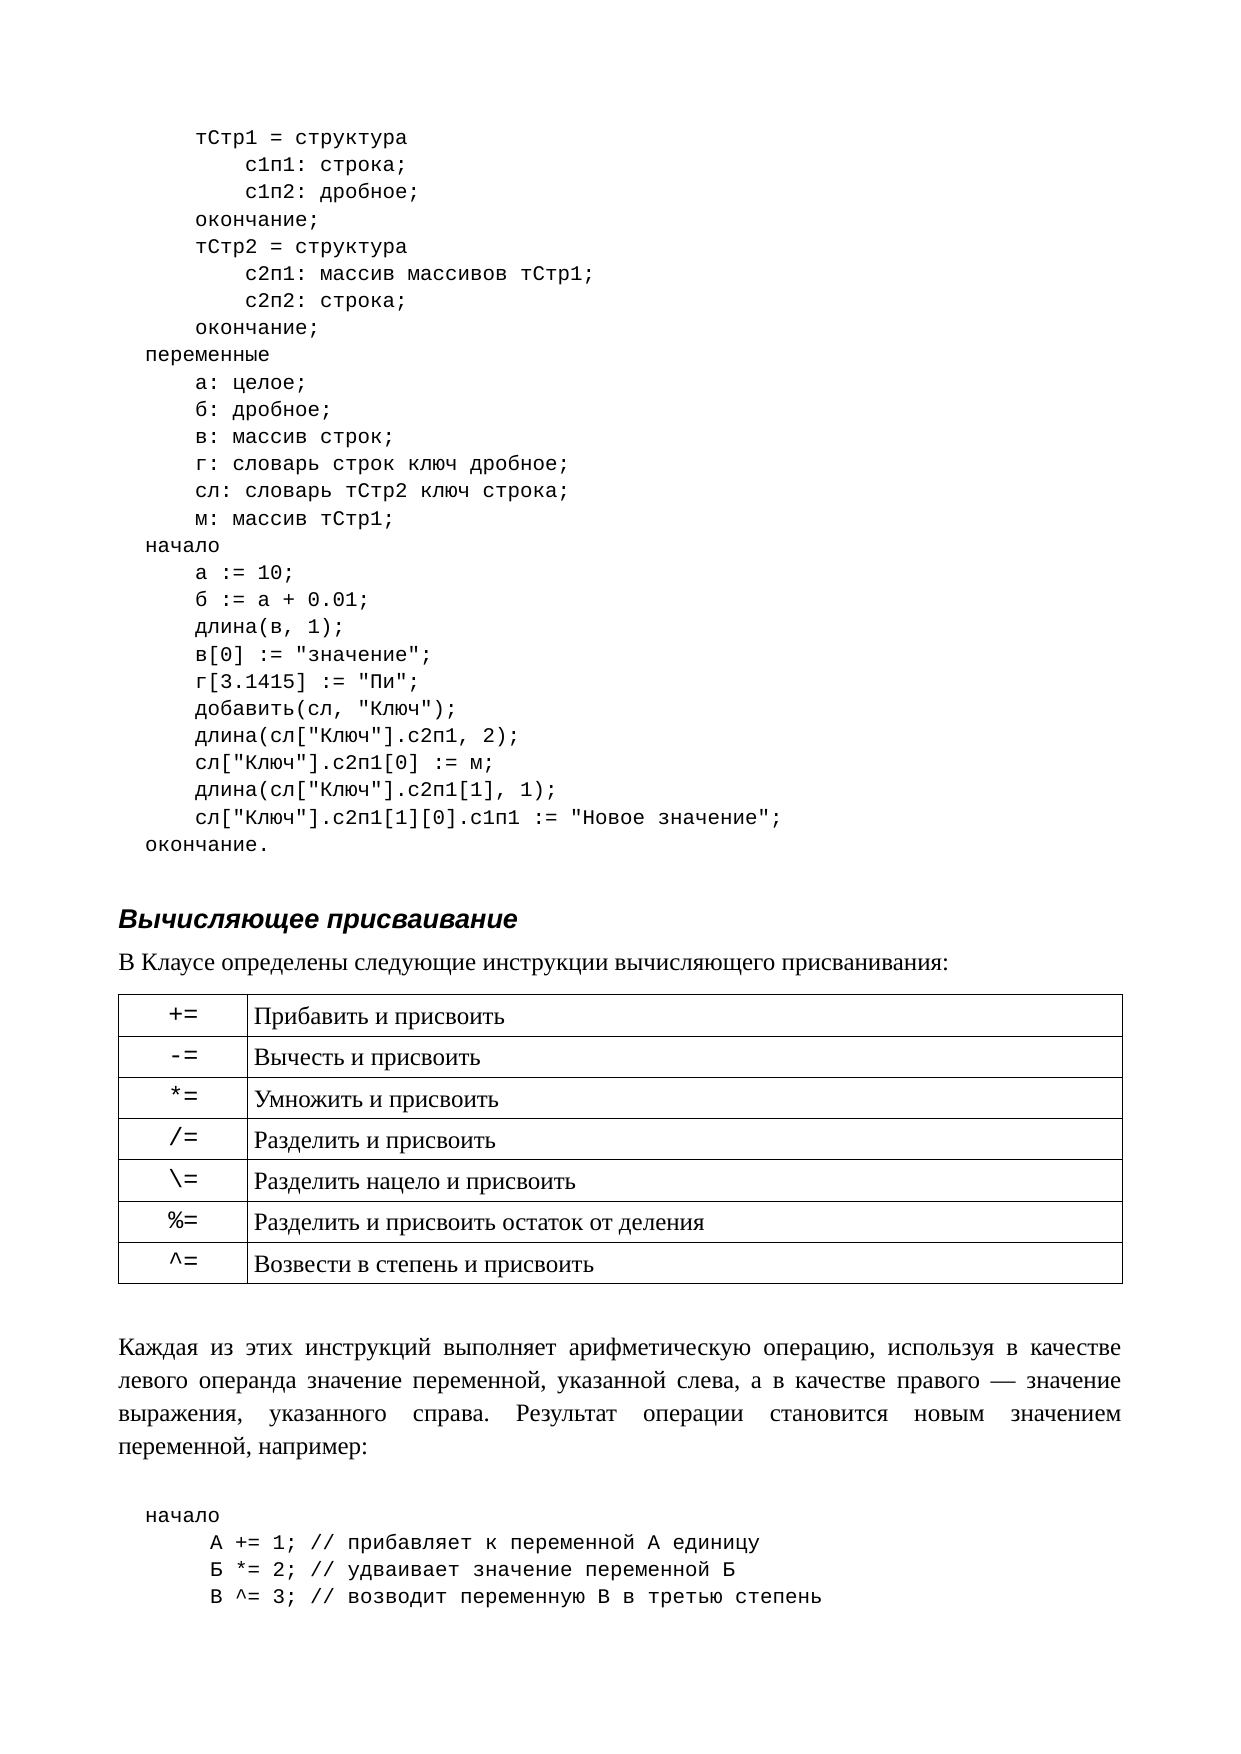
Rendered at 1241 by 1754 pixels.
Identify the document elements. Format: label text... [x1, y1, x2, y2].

text в[0] := "значение"; [136, 635, 1104, 662]
table_cell /= [119, 1119, 247, 1159]
table_cell Разделить нацело и присвоить [248, 1160, 1122, 1201]
text начало [136, 1496, 1104, 1523]
text м: массив тСтр1; [136, 499, 1104, 526]
text начало [136, 526, 1104, 553]
table_header Прибавить и присвоить [248, 995, 1122, 1036]
text б: дробное; [136, 390, 1104, 417]
table_cell Вычесть и присвоить [248, 1037, 1122, 1077]
text а: целое; [136, 363, 1104, 390]
text окончание; [136, 200, 1104, 227]
table_cell Разделить и присвоить остаток от деления [248, 1202, 1122, 1242]
text тСтр1 = структура [136, 118, 1104, 145]
text В ^= 3; // возводит переменную В в третью степень [136, 1578, 1104, 1610]
table_cell %= [119, 1202, 247, 1242]
text длина(сл["Ключ"].с2п1, 2); [136, 716, 1104, 743]
table_cell Умножить и присвоить [248, 1078, 1122, 1118]
text окончание. [136, 825, 1104, 866]
text длина(в, 1); [136, 607, 1104, 635]
text с2п2: строка; [136, 281, 1104, 308]
text б := а + 0.01; [136, 580, 1104, 607]
text с1п1: строка; [136, 145, 1104, 172]
text окончание; [136, 308, 1104, 336]
text А += 1; // прибавляет к переменной А единицу [136, 1523, 1104, 1551]
table_cell -= [119, 1037, 247, 1077]
subtitle Вычисляющее присваивание [118, 903, 1122, 934]
table_cell Возвести в степень и присвоить [248, 1243, 1122, 1283]
text сл["Ключ"].с2п1[0] := м; [136, 743, 1104, 771]
text тСтр2 = структура [136, 227, 1104, 254]
text В Клаусе определены следующие инструкции вычисляющего присванивания: [118, 947, 1122, 976]
table_cell Разделить и присвоить [248, 1119, 1122, 1159]
text длина(сл["Ключ"].с2п1[1], 1); [136, 771, 1104, 798]
text г[3.1415] := "Пи"; [136, 662, 1104, 689]
table_cell ^= [119, 1243, 247, 1283]
text с1п2: дробное; [136, 172, 1104, 200]
text г: словарь строк ключ дробное; [136, 444, 1104, 472]
table_cell *= [119, 1078, 247, 1118]
text сл: словарь тСтр2 ключ строка; [136, 472, 1104, 499]
text переменные [136, 336, 1104, 363]
table_header += [119, 995, 247, 1036]
text в: массив строк; [136, 417, 1104, 444]
text сл["Ключ"].с2п1[1][0].с1п1 := "Новое значение"; [136, 798, 1104, 825]
text с2п1: массив массивов тСтр1; [136, 254, 1104, 281]
text добавить(сл, "Ключ"); [136, 689, 1104, 716]
text Б *= 2; // удваивает значение переменной Б [136, 1551, 1104, 1578]
text Каждая из этих инструкций выполняет арифметическую операцию, используя в качестве левого операнда значение переменной, указанной слева, а в качестве правого — значение выражения, указанного справа. Результат операции становится новым значением переменной, например: [118, 1332, 1122, 1459]
text а := 10; [136, 553, 1104, 580]
table_cell \= [119, 1160, 247, 1201]
